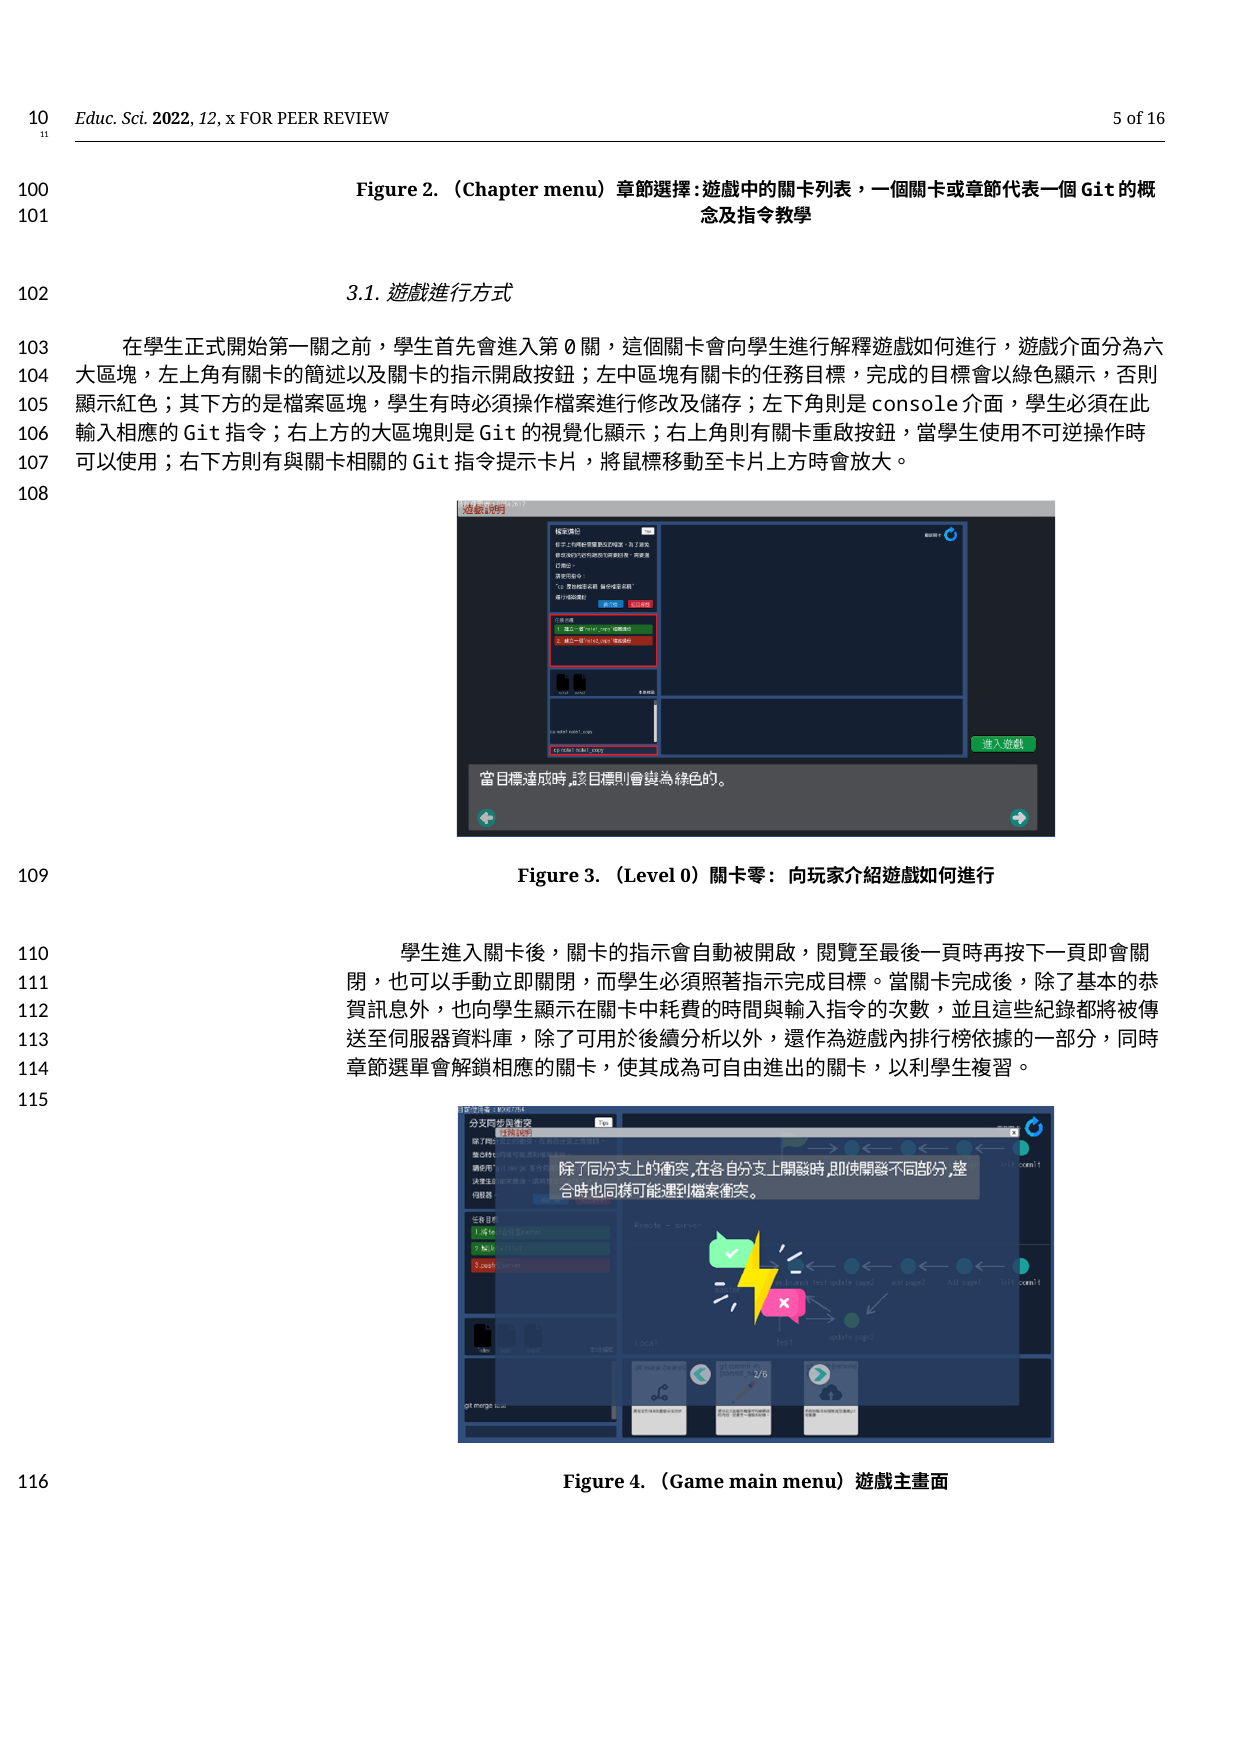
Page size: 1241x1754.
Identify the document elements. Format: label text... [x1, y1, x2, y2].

text Figure 4. （Game main menu）遊戲主畫面 [347, 1468, 1165, 1494]
text Figure 2. （Chapter menu）章節選擇:遊戲中的關卡列表，一個關卡或章節代表一個Git的概念及指令教學 [347, 176, 1165, 227]
text Figure 3. （Level 0）關卡零: 向玩家介紹遊戲如何進行 [347, 862, 1165, 888]
subtitle 學生進入關卡後，關卡的指示會自動被開啟，閱覽至最後一頁時再按下一頁即會關閉，也可以手動立即關閉，而學生必須照著指示完成目標。當關卡完成後，除了基本的恭賀訊息外，也向學生顯示在關卡中耗費的時間與輸入指令的次數，並且這些紀錄都將被傳送至伺服器資料庫，除了可用於後續分析以外，還作為遊戲內排行榜依據的一部分，同時章節選單會解鎖相應的關卡，使其成為可自由進出的關卡，以利學生複習。 [347, 938, 1165, 1081]
subtitle 在學生正式開始第一關之前，學生首先會進入第0關，這個關卡會向學生進行解釋遊戲如何進行，遊戲介面分為六大區塊，左上角有關卡的簡述以及關卡的指示開啟按鈕；左中區塊有關卡的任務目標，完成的目標會以綠色顯示，否則顯示紅色；其下方的是檔案區塊，學生有時必須操作檔案進行修改及儲存；左下角則是console介面，學生必須在此輸入相應的Git指令；右上方的大區塊則是Git的視覺化顯示；右上角則有關卡重啟按鈕，當學生使用不可逆操作時可以使用；右下方則有與關卡相關的Git指令提示卡片，將鼠標移動至卡片上方時會放大。 [75, 331, 1165, 475]
subtitle 3.1. 遊戲進行方式 [347, 277, 1165, 306]
